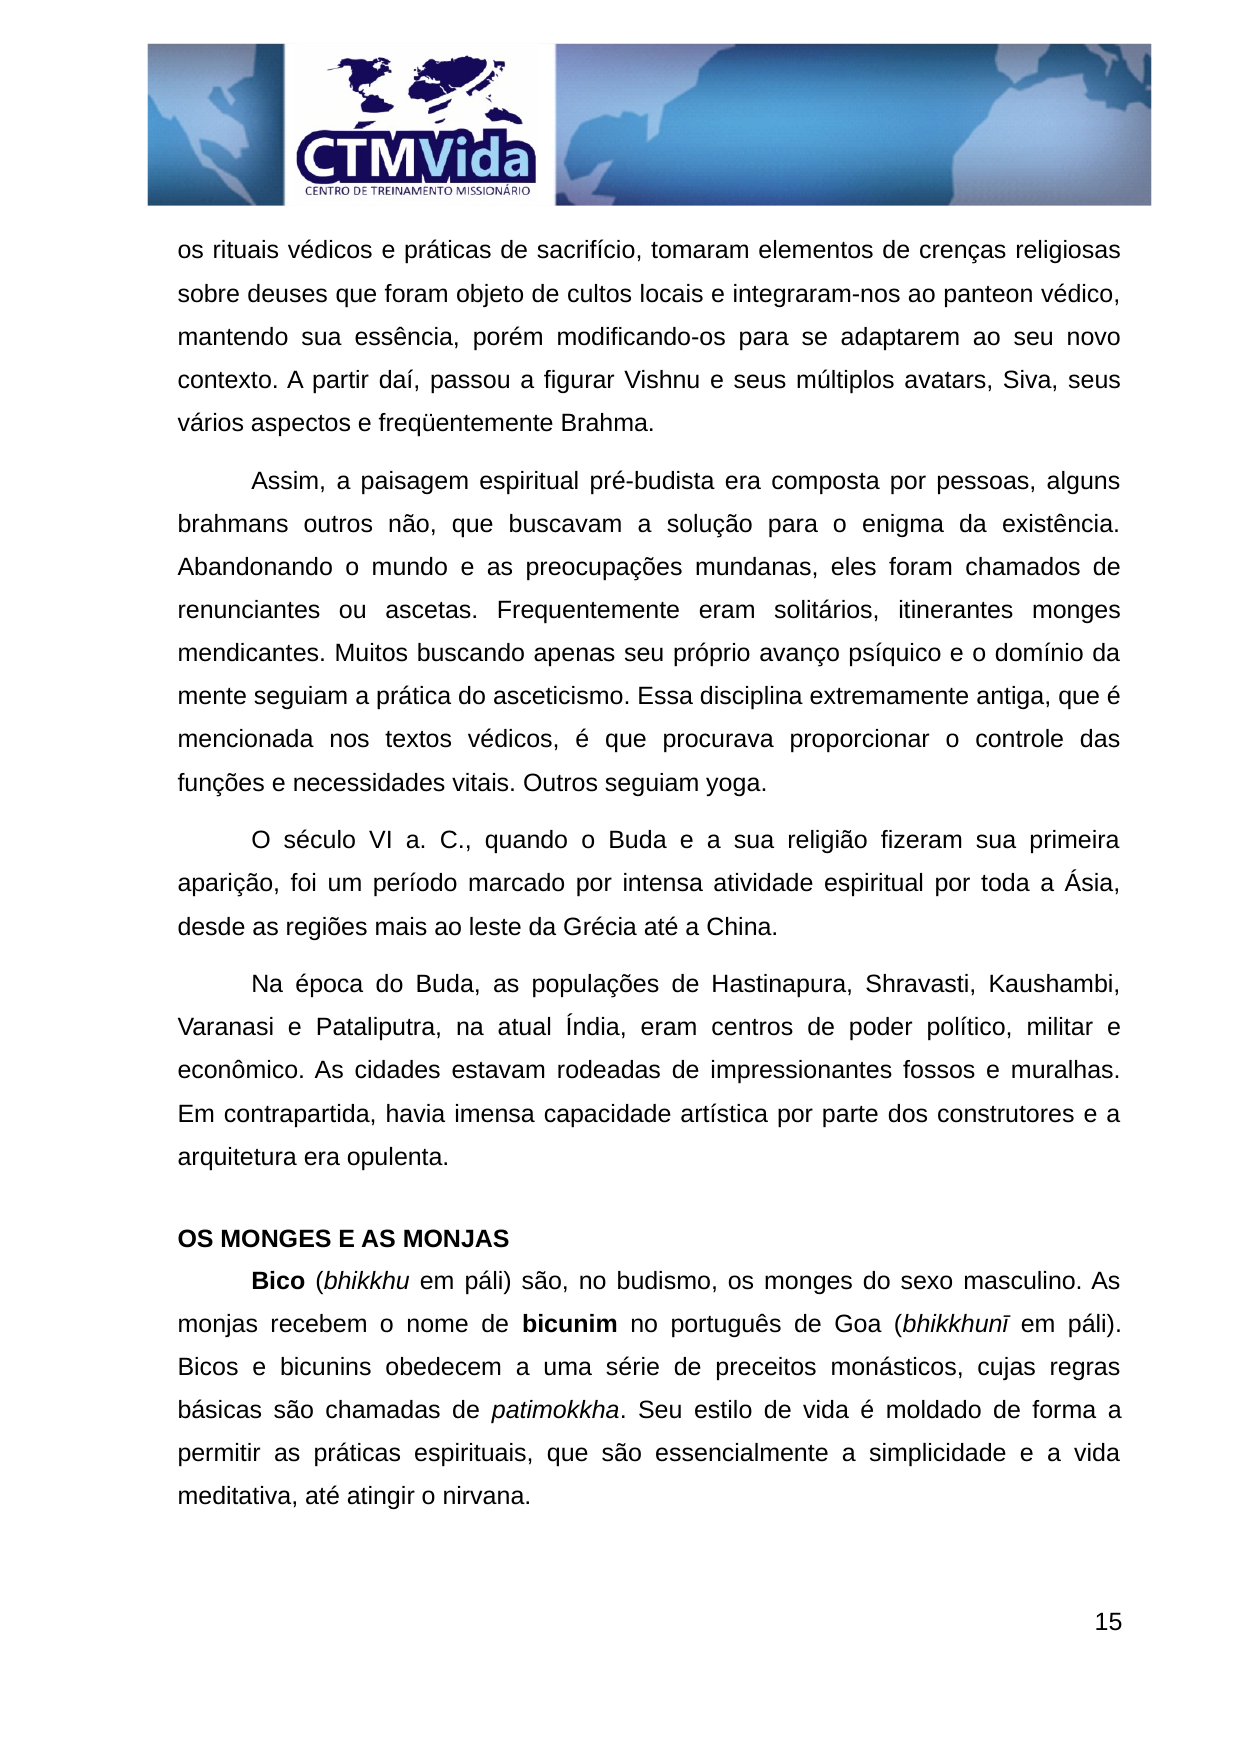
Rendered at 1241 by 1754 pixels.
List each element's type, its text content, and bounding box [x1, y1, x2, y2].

picture [147, 43, 1152, 206]
text Bico (bhikkhu em páli) são, no budismo, os monges do sexo masculino. As monjas recebem o nome de bicunim no português de Goa (bhikkhunī em páli). Bicos e bicunins obedecem a uma série de preceitos monásticos, cujas regras básicas são chamadas de patimokkha. Seu estilo de vida é moldado de forma a permitir as práticas espirituais, que são essencialmente a simplicidade e a vida meditativa, até atingir o nirvana. [177, 1266, 1122, 1510]
text O século VI a. C., quando o Buda e a sua religião fizeram sua primeira aparição, foi um período marcado por intensa atividade espiritual por toda a Ásia, desde as regiões mais ao leste da Grécia até a China. [177, 825, 1122, 940]
text Na época do Buda, as populações de Hastinapura, Shravasti, Kaushambi, Varanasi e Pataliputra, na atual Índia, eram centros de poder político, militar e econômico. As cidades estavam rodeadas de impressionantes fossos e muralhas. Em contrapartida, havia imensa capacidade artística por parte dos construtores e a arquitetura era opulenta. [177, 969, 1122, 1170]
text os rituais védicos e práticas de sacrifício, tomaram elementos de crenças religiosas sobre deuses que foram objeto de cultos locais e integraram-nos ao panteon védico, mantendo sua essência, porém modificando-os para se adaptarem ao seu novo contexto. A partir daí, passou a figurar Vishnu e seus múltiplos avatars, Siva, seus vários aspectos e freqüentemente Brahma. [177, 235, 1122, 437]
subtitle Os monges e as monjas [177, 1224, 1122, 1253]
text Assim, a paisagem espiritual pré-budista era composta por pessoas, alguns brahmans outros não, que buscavam a solução para o enigma da existência. Abandonando o mundo e as preocupações mundanas, eles foram chamados de renunciantes ou ascetas. Frequentemente eram solitários, itinerantes monges mendicantes. Muitos buscando apenas seu próprio avanço psíquico e o domínio da mente seguiam a prática do asceticismo. Essa disciplina extremamente antiga, que é mencionada nos textos védicos, é que procurava proporcionar o controle das funções e necessidades vitais. Outros seguiam yoga. [177, 466, 1122, 796]
